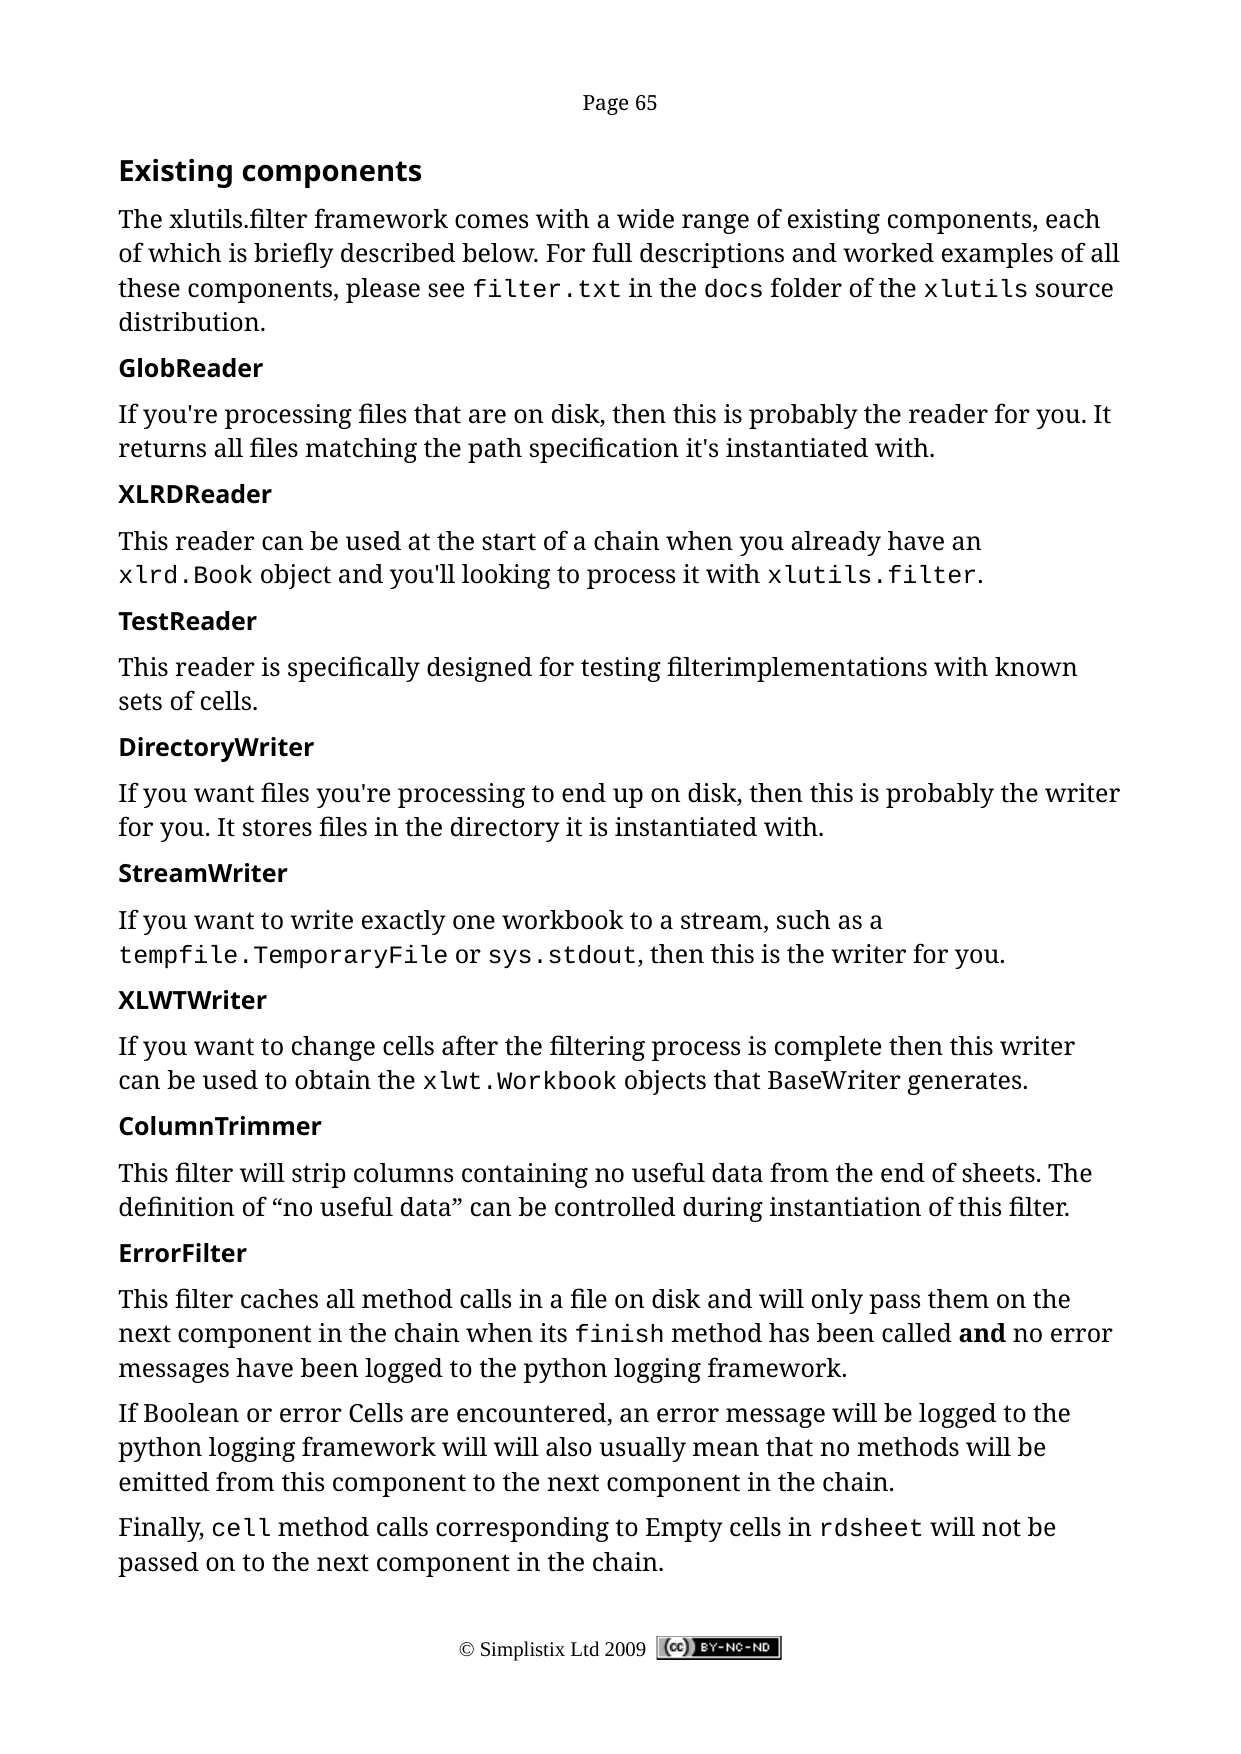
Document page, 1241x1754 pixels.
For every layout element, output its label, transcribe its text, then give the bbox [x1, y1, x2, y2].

subtitle ErrorFilter [118, 1235, 1122, 1269]
text If you want to write exactly one workbook to a stream, such as a tempfile.TemporaryFile or sys.stdout, then this is the writer for you. [118, 902, 1122, 971]
text If you want to change cells after the filtering process is complete then this writer can be used to obtain the xlwt.Workbook objects that BaseWriter generates. [118, 1029, 1122, 1097]
text Finally, cell method calls corresponding to Empty cells in rdsheet will not be passed on to the next component in the chain. [118, 1510, 1122, 1578]
subtitle XLRDReader [118, 477, 1122, 511]
subtitle StreamWriter [118, 856, 1122, 890]
text If Boolean or error Cells are encountered, an error message will be logged to the python logging framework will will also usually mean that no methods will be emitted from this component to the next component in the chain. [118, 1396, 1122, 1498]
text If you're processing files that are on disk, then this is probably the reader for you. It returns all files matching the path specification it's instantiated with. [118, 397, 1122, 465]
text This filter caches all method calls in a file on disk and will only pass them on the next component in the chain when its finish method has been called and no error messages have been logged to the python logging framework. [118, 1282, 1122, 1384]
subtitle GlobReader [118, 350, 1122, 384]
subtitle ColumnTrimmer [118, 1109, 1122, 1143]
text The xlutils.filter framework comes with a wide range of existing components, each of which is briefly described below. For full descriptions and worked examples of all these components, please see filter.txt in the docs folder of the xlutils source distribution. [118, 202, 1122, 338]
text This reader can be used at the start of a chain when you already have an xlrd.Book object and you'll looking to process it with xlutils.filter. [118, 523, 1122, 591]
subtitle Existing components [118, 151, 1122, 190]
subtitle XLWTWriter [118, 982, 1122, 1017]
text If you want files you're processing to end up on disk, then this is probably the writer for you. It stores files in the directory it is instantiated with. [118, 776, 1122, 844]
text This reader is specifically designed for testing filterimplementations with known sets of cells. [118, 650, 1122, 718]
picture [656, 1636, 782, 1660]
subtitle DirectoryWriter [118, 729, 1122, 764]
text This filter will strip columns containing no useful data from the end of sheets. The definition of “no useful data” can be controlled during instantiation of this filter. [118, 1156, 1122, 1224]
subtitle TestReader [118, 603, 1122, 637]
